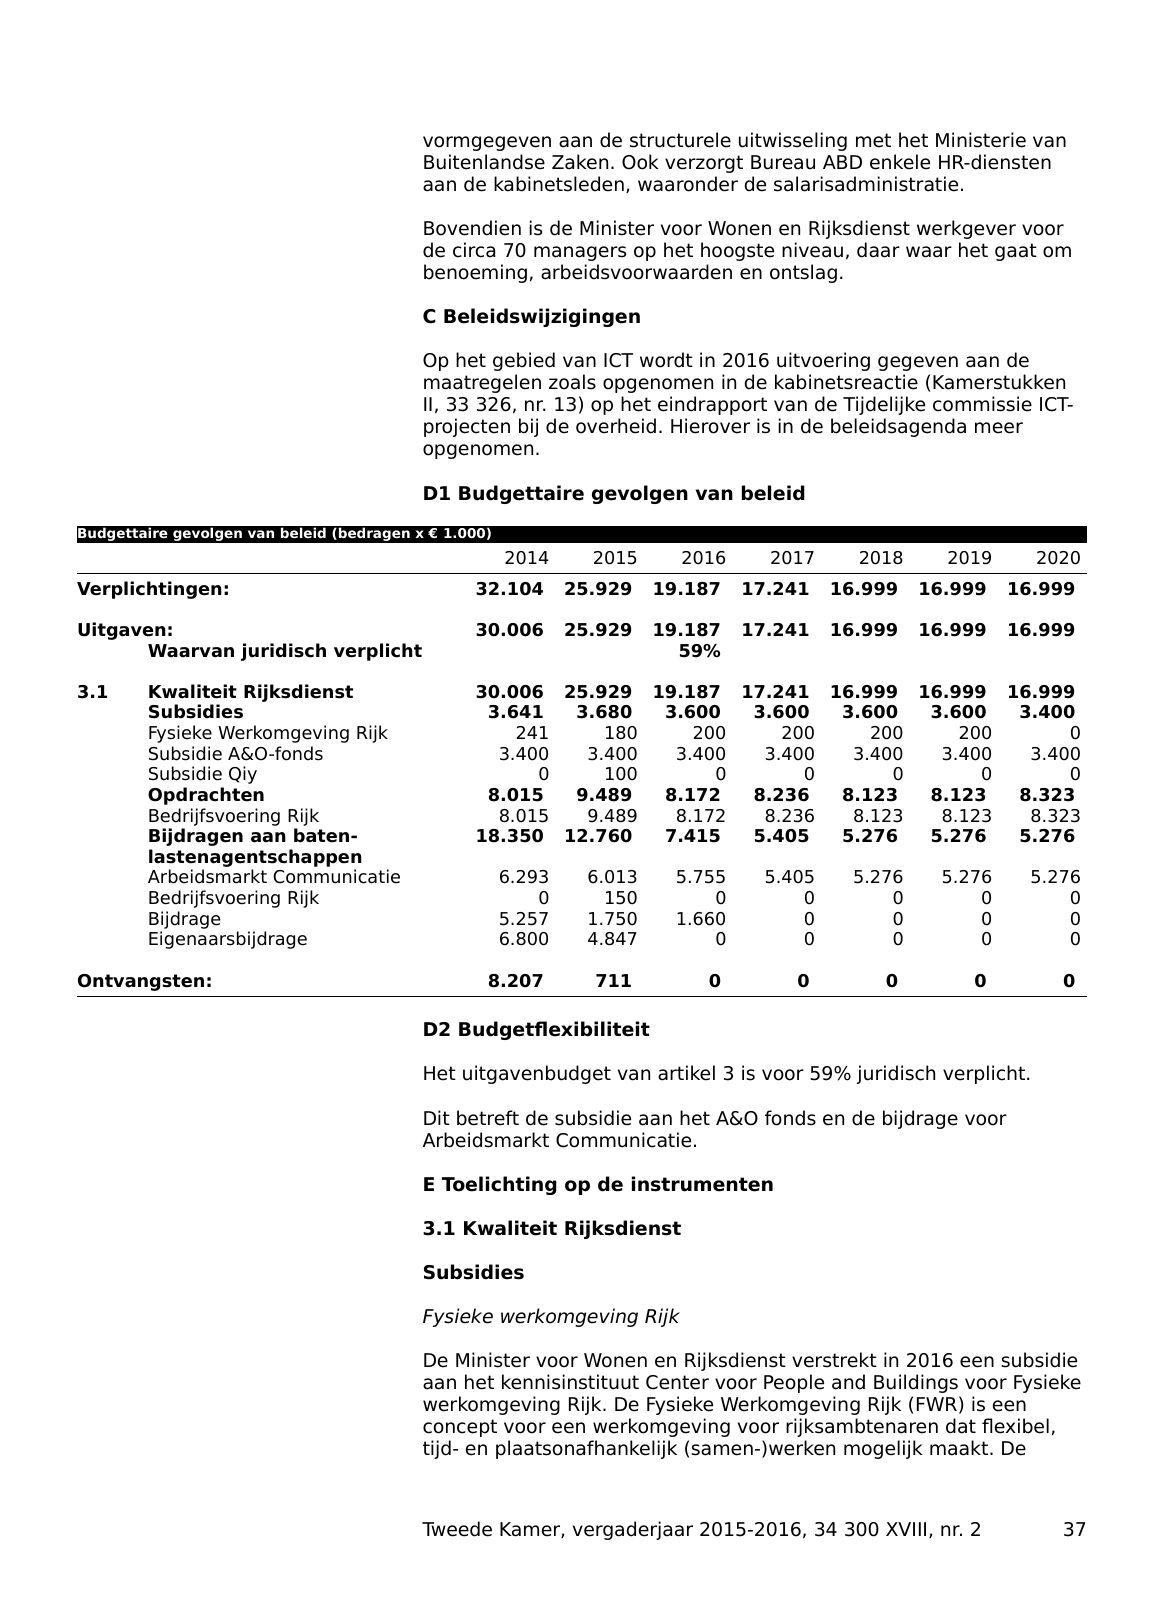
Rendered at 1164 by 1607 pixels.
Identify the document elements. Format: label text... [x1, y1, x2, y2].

table_cell [732, 661, 821, 682]
table_cell 19.187 [644, 682, 732, 702]
table_cell 0 [909, 909, 998, 929]
table_cell [77, 888, 142, 909]
table_cell Bijdrage [142, 909, 466, 929]
table_cell 0 [909, 929, 998, 950]
table_cell 2017 [732, 543, 821, 573]
table_cell 0 [909, 764, 998, 785]
table_cell 7.415 [644, 826, 732, 867]
table_cell 1.660 [644, 909, 732, 929]
table_cell [77, 868, 142, 888]
table_cell 0 [998, 971, 1087, 996]
table_cell 16.999 [821, 682, 909, 702]
table_cell [77, 744, 142, 764]
table_cell 4.847 [555, 929, 644, 950]
table_cell 0 [644, 971, 732, 996]
table_cell 9.489 [555, 806, 644, 826]
table_cell 0 [732, 764, 821, 785]
table_cell Waarvan juridisch verplicht [142, 641, 466, 661]
table_cell [142, 599, 466, 620]
table_cell 0 [732, 909, 821, 929]
table_cell 3.641 [466, 703, 555, 723]
table_cell 16.999 [909, 574, 998, 599]
table_cell 0 [466, 764, 555, 785]
table_cell 59% [644, 641, 732, 661]
table_cell 5.276 [998, 868, 1087, 888]
table_cell [555, 661, 644, 682]
table_cell 16.999 [998, 682, 1087, 702]
table_cell Verplichtingen: [77, 574, 466, 599]
table_cell 17.241 [732, 574, 821, 599]
table_cell [142, 661, 466, 682]
table_cell 16.999 [998, 620, 1087, 641]
table_cell 0 [909, 888, 998, 909]
table_cell 17.241 [732, 620, 821, 641]
table_cell [142, 950, 466, 971]
table_cell 18.350 [466, 826, 555, 867]
table_cell 3.400 [998, 703, 1087, 723]
table_cell 3.400 [821, 744, 909, 764]
table_cell 200 [732, 723, 821, 744]
table_cell [555, 950, 644, 971]
table_cell [732, 950, 821, 971]
subtitle Subsidies [422, 1262, 1087, 1284]
table_cell 0 [644, 764, 732, 785]
table_cell 3.400 [555, 744, 644, 764]
table_cell 0 [732, 929, 821, 950]
table_cell Uitgaven: [77, 620, 466, 641]
table_cell [998, 661, 1087, 682]
table_cell 0 [732, 888, 821, 909]
table_cell 3.1 [77, 682, 142, 702]
table_cell 0 [732, 971, 821, 996]
table_cell 8.207 [466, 971, 555, 996]
table_cell 6.013 [555, 868, 644, 888]
table_cell 180 [555, 723, 644, 744]
table_cell 3.600 [644, 703, 732, 723]
table_cell [77, 806, 142, 826]
table_cell Bedrijfsvoering Rijk [142, 806, 466, 826]
table_cell [77, 764, 142, 785]
table_cell 2020 [998, 543, 1087, 573]
subtitle 3.1 Kwaliteit Rijksdienst [422, 1218, 1087, 1240]
table_cell [77, 703, 142, 723]
table_cell [644, 950, 732, 971]
table_cell [998, 641, 1087, 661]
table_cell 0 [644, 888, 732, 909]
table_cell 241 [466, 723, 555, 744]
table_cell 3.400 [998, 744, 1087, 764]
table_cell 2018 [821, 543, 909, 573]
table_cell 0 [466, 888, 555, 909]
table_cell [909, 641, 998, 661]
table_cell [77, 950, 142, 971]
table_cell 30.006 [466, 620, 555, 641]
table_cell Kwaliteit Rijksdienst [142, 682, 466, 702]
table_cell 0 [998, 888, 1087, 909]
table_cell 0 [821, 971, 909, 996]
table_cell [142, 543, 466, 573]
table_cell 5.755 [644, 868, 732, 888]
subtitle D2 Budgetflexibiliteit [422, 1019, 1087, 1041]
table_cell 8.123 [821, 785, 909, 806]
table_cell [77, 543, 142, 573]
table_cell Bedrijfsvoering Rijk [142, 888, 466, 909]
table_cell [644, 661, 732, 682]
table_cell 5.276 [821, 868, 909, 888]
table_cell 0 [821, 929, 909, 950]
table_cell [821, 661, 909, 682]
text Het uitgavenbudget van artikel 3 is voor 59% juridisch verplicht. [422, 1063, 1087, 1085]
table_cell [909, 950, 998, 971]
text Bovendien is de Minister voor Wonen en Rijksdienst werkgever voor de circa 70 managers op het hoogste niveau, daar waar het gaat om benoeming, arbeidsvoorwaarden en ontslag. [422, 218, 1087, 284]
table_cell 100 [555, 764, 644, 785]
table_cell Subsidies [142, 703, 466, 723]
table_cell 200 [821, 723, 909, 744]
table_cell [77, 723, 142, 744]
table_cell 16.999 [998, 574, 1087, 599]
table_cell 8.123 [821, 806, 909, 826]
table_cell 25.929 [555, 682, 644, 702]
table_cell 5.276 [909, 826, 998, 867]
table_cell [644, 599, 732, 620]
table_cell 1.750 [555, 909, 644, 929]
table_cell 5.405 [732, 868, 821, 888]
table_header Budgettaire gevolgen van beleid (bedragen x € 1.000) [77, 526, 1087, 542]
table_cell 12.760 [555, 826, 644, 867]
table_cell 25.929 [555, 620, 644, 641]
table_cell [821, 641, 909, 661]
table_cell 0 [821, 909, 909, 929]
table_cell 5.276 [909, 868, 998, 888]
table_cell [77, 929, 142, 950]
table_cell 2015 [555, 543, 644, 573]
table_cell 8.015 [466, 785, 555, 806]
table_cell 3.400 [732, 744, 821, 764]
table_cell 3.680 [555, 703, 644, 723]
table_cell [77, 661, 142, 682]
table_cell 0 [998, 723, 1087, 744]
table_cell 8.236 [732, 806, 821, 826]
table_cell 3.400 [909, 744, 998, 764]
table_cell 9.489 [555, 785, 644, 806]
table_cell 200 [644, 723, 732, 744]
table_cell Arbeidsmarkt Communicatie [142, 868, 466, 888]
table_cell 6.293 [466, 868, 555, 888]
table_cell [77, 785, 142, 806]
table_cell 3.600 [732, 703, 821, 723]
subtitle C Beleidswijzigingen [422, 306, 1087, 328]
table_cell 8.172 [644, 785, 732, 806]
table_cell 0 [821, 888, 909, 909]
table_cell 2014 [466, 543, 555, 573]
table_cell 16.999 [909, 682, 998, 702]
text vormgegeven aan de structurele uitwisseling met het Ministerie van Buitenlandse Zaken. Ook verzorgt Bureau ABD enkele HR-diensten aan de kabinetsleden, waaronder de salarisadministratie. [422, 130, 1087, 196]
table_cell [555, 599, 644, 620]
table_cell 8.123 [909, 806, 998, 826]
table_cell 32.104 [466, 574, 555, 599]
table_cell [466, 661, 555, 682]
table_cell [77, 599, 142, 620]
table_cell Subsidie A&O-fonds [142, 744, 466, 764]
table_cell 5.405 [732, 826, 821, 867]
table_cell 0 [998, 929, 1087, 950]
table_cell 2019 [909, 543, 998, 573]
table_cell 8.015 [466, 806, 555, 826]
table_cell 16.999 [909, 620, 998, 641]
table_cell [909, 599, 998, 620]
table_cell 6.800 [466, 929, 555, 950]
table_cell 3.400 [466, 744, 555, 764]
table_cell 0 [909, 971, 998, 996]
text De Minister voor Wonen en Rijksdienst verstrekt in 2016 een subsidie aan het kennisinstituut Center voor People and Buildings voor Fysieke werkomgeving Rijk. De Fysieke Werkomgeving Rijk (FWR) is een concept voor een werkomgeving voor rijksambtenaren dat flexibel, tijd- en plaatsonafhankelijk (samen-)werken mogelijk maakt. De [422, 1350, 1087, 1460]
table_cell 0 [644, 929, 732, 950]
table_cell [909, 661, 998, 682]
table_cell 200 [909, 723, 998, 744]
table_cell 5.276 [821, 826, 909, 867]
table_cell 0 [821, 764, 909, 785]
table_cell 25.929 [555, 574, 644, 599]
table_cell 19.187 [644, 620, 732, 641]
table_cell [555, 641, 644, 661]
table_cell 711 [555, 971, 644, 996]
table_cell 8.172 [644, 806, 732, 826]
subtitle D1 Budgettaire gevolgen van beleid [422, 482, 1087, 504]
table_cell 8.323 [998, 785, 1087, 806]
text Op het gebied van ICT wordt in 2016 uitvoering gegeven aan de maatregelen zoals opgenomen in de kabinetsreactie (Kamerstukken II, 33 326, nr. 13) op het eindrapport van de Tijdelijke commissie ICT-projecten bij de overheid. Hierover is in de beleidsagenda meer opgenomen. [422, 350, 1087, 460]
subtitle Fysieke werkomgeving Rijk [422, 1306, 1087, 1328]
table_cell 0 [998, 909, 1087, 929]
table_cell [821, 950, 909, 971]
table_cell [466, 641, 555, 661]
table_cell 17.241 [732, 682, 821, 702]
table_cell [998, 599, 1087, 620]
table_cell [732, 599, 821, 620]
table_cell 8.236 [732, 785, 821, 806]
table_cell 16.999 [821, 620, 909, 641]
table_cell 8.323 [998, 806, 1087, 826]
table_cell Subsidie Qiy [142, 764, 466, 785]
table_cell Ontvangsten: [77, 971, 466, 996]
subtitle E Toelichting op de instrumenten [422, 1174, 1087, 1196]
table_cell Eigenaarsbijdrage [142, 929, 466, 950]
table_cell Opdrachten [142, 785, 466, 806]
text Dit betreft de subsidie aan het A&O fonds en de bijdrage voor Arbeidsmarkt Communicatie. [422, 1107, 1087, 1151]
table_cell [466, 599, 555, 620]
table_cell 150 [555, 888, 644, 909]
table_cell 8.123 [909, 785, 998, 806]
table_cell [77, 909, 142, 929]
table_cell 3.400 [644, 744, 732, 764]
table_cell Bijdragen aan baten-lastenagentschappen [142, 826, 466, 867]
table_cell Fysieke Werkomgeving Rijk [142, 723, 466, 744]
table_cell 3.600 [821, 703, 909, 723]
table_cell 5.257 [466, 909, 555, 929]
table_cell 2016 [644, 543, 732, 573]
table_cell 3.600 [909, 703, 998, 723]
table_cell 0 [998, 764, 1087, 785]
table_cell 30.006 [466, 682, 555, 702]
table_cell [732, 641, 821, 661]
table_cell [77, 641, 142, 661]
table_cell [77, 826, 142, 867]
table_cell [821, 599, 909, 620]
table_cell 16.999 [821, 574, 909, 599]
table_cell [998, 950, 1087, 971]
table_cell 19.187 [644, 574, 732, 599]
table_cell [466, 950, 555, 971]
table_cell 5.276 [998, 826, 1087, 867]
